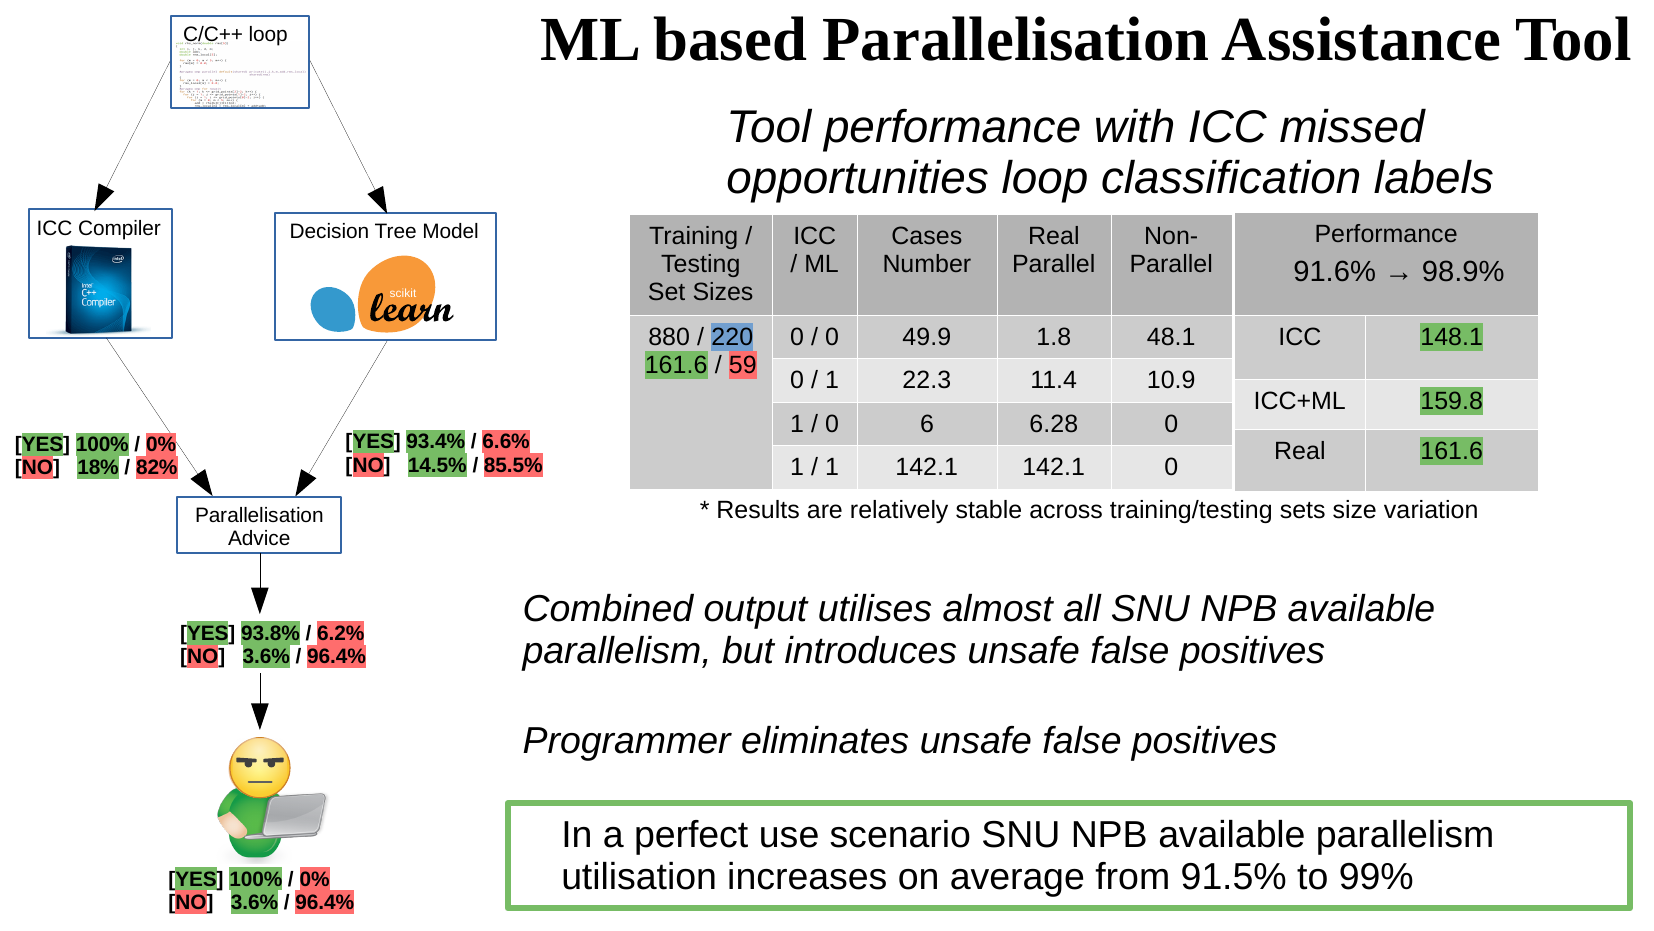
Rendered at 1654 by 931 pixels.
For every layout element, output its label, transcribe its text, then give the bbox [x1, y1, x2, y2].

table_cell 0 [1112, 446, 1232, 488]
text_box [YES] 100% / 0% [NO] 3.6% / 96.4% [153, 859, 390, 931]
table_cell 1 / 1 [773, 446, 857, 488]
table_cell 49.9 [858, 316, 997, 358]
picture [46, 271, 151, 337]
table_cell 148.1 [1366, 316, 1538, 379]
table_cell 1 / 0 [773, 403, 857, 445]
table_header Training / Testing Set Sizes [630, 215, 772, 315]
text_box [YES] 93.8% / 6.2% [NO] 3.6% / 96.4% [165, 614, 390, 699]
table_cell 161.6 [1366, 430, 1538, 491]
table_cell 0 / 1 [773, 359, 857, 402]
text_box Tool performance with ICC missed opportunities loop classification labels [676, 93, 1539, 212]
table_cell 48.1 [1112, 316, 1232, 358]
table_header ICC / ML [773, 215, 857, 315]
table_header Performance [1235, 213, 1538, 315]
table_cell ICC+ML [1235, 380, 1365, 429]
table_cell 6.28 [998, 403, 1111, 445]
text_box Combined output utilises almost all SNU NPB available parallelism, but introduces unsafe false positives [472, 579, 1489, 686]
table_cell 0 [1112, 403, 1232, 445]
table_header Real Parallel [998, 215, 1111, 315]
picture [310, 256, 454, 333]
table_cell 11.4 [998, 359, 1111, 402]
text_box * Results are relatively stable across training/testing sets size variation [685, 488, 1501, 532]
table_cell 159.8 [1366, 380, 1538, 429]
text_box C/C++ loop [161, 15, 310, 96]
table_cell ICC [1235, 316, 1365, 379]
picture [174, 96, 308, 107]
text_box ICC Compiler [10, 209, 188, 271]
text_box Parallelisation Advice [177, 496, 342, 558]
text_box Programmer eliminates unsafe false positives [472, 712, 1312, 783]
text_box In a perfect use scenario SNU NPB available parallelism utilisation increases on average from 91.5% to 99% [507, 803, 1630, 909]
text_box Decision Tree Model [276, 214, 495, 256]
text_box [YES] 93.4% / 6.6% [NO] 14.5% / 85.5% [330, 422, 567, 497]
picture [212, 732, 332, 859]
title ML based Parallelisation Assistance Tool [519, 0, 1654, 84]
table_cell 6 [858, 403, 997, 445]
table_cell 142.1 [858, 446, 997, 488]
table_cell Real [1235, 430, 1365, 488]
table_header Non-Parallel [1112, 215, 1232, 315]
text_box 91.6% → 98.9% [1278, 247, 1583, 311]
table_cell 10.9 [1112, 359, 1232, 402]
table_header Cases Number [858, 215, 997, 315]
table_cell 142.1 [998, 446, 1111, 488]
table_cell 1.8 [998, 316, 1111, 358]
table_cell 0 / 0 [773, 316, 857, 358]
table_cell 22.3 [858, 359, 997, 402]
table_cell 880 / 220 161.6 / 59 [630, 316, 772, 489]
text_box [YES] 100% / 0% [NO] 18% / 82% [0, 425, 201, 487]
